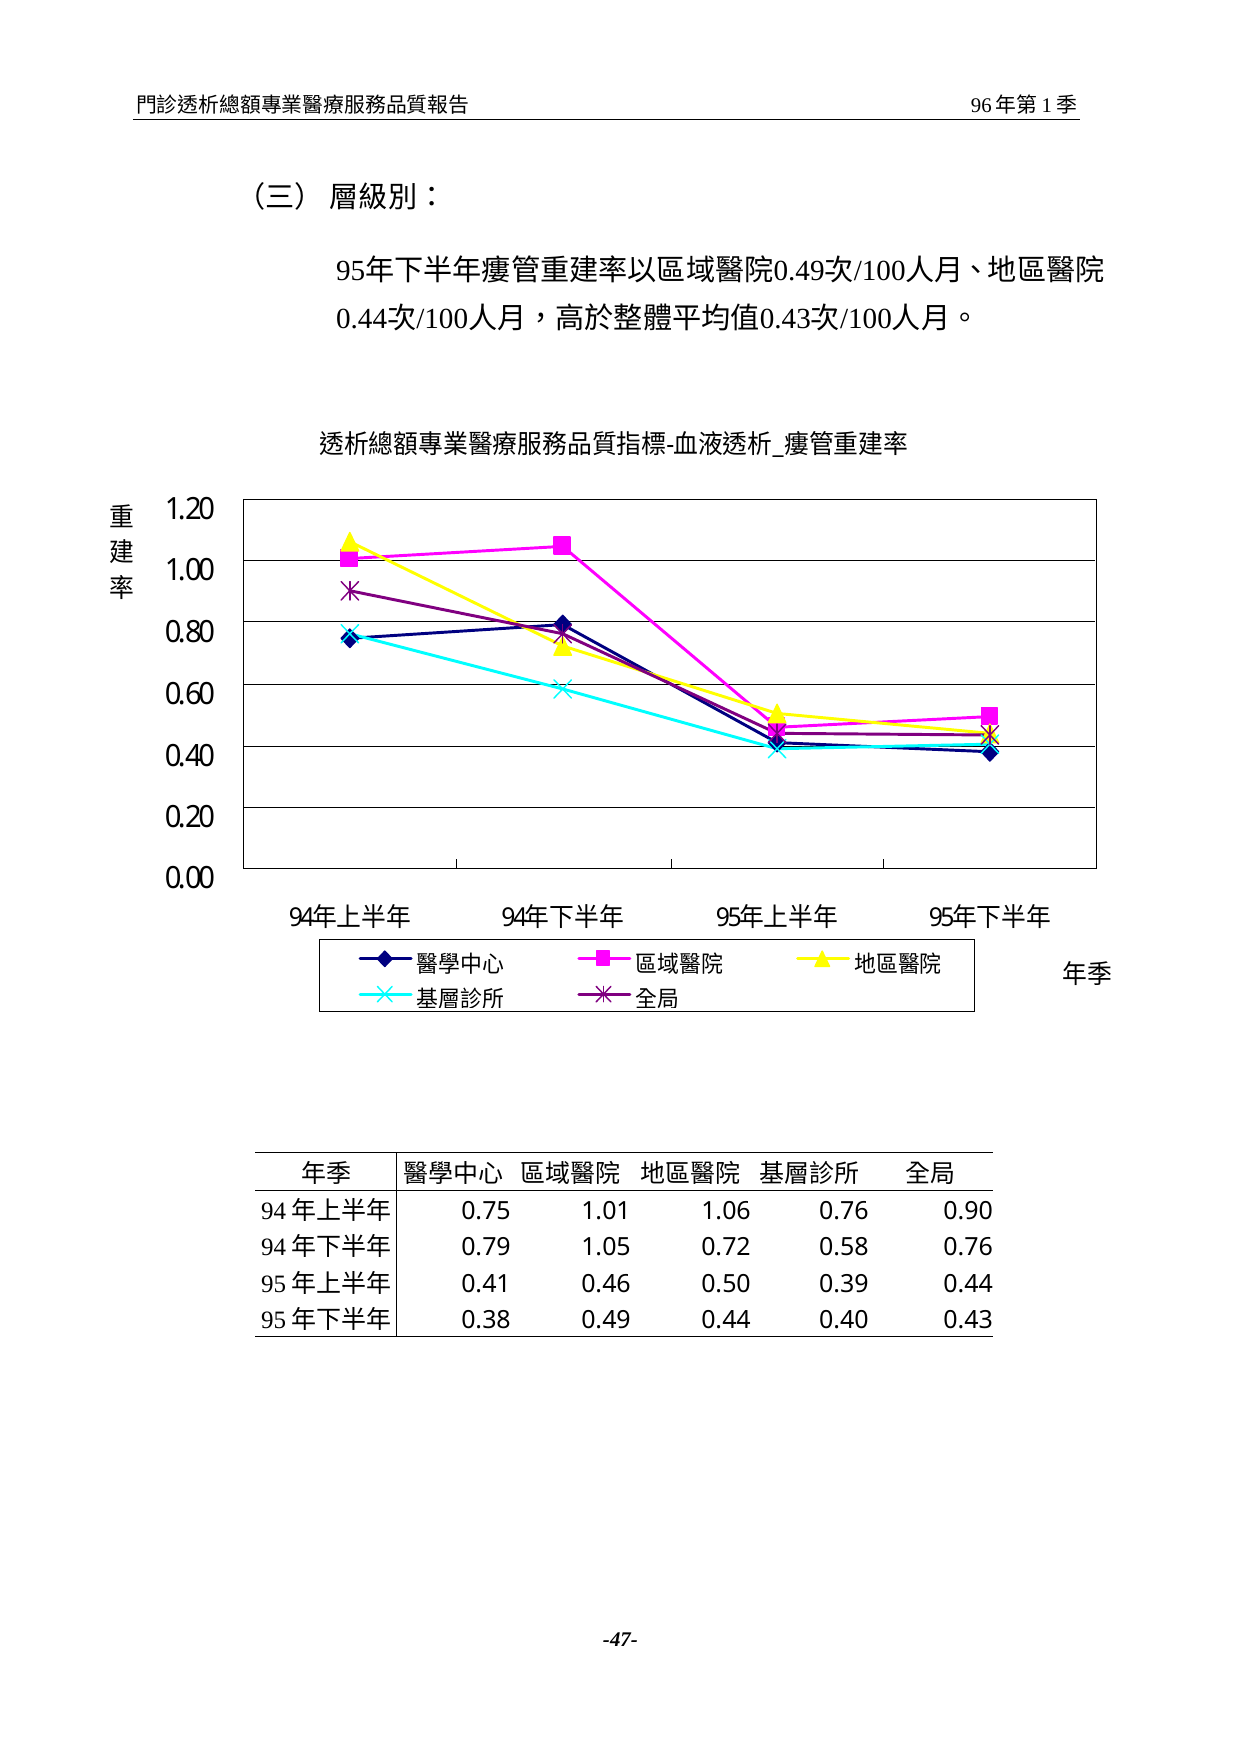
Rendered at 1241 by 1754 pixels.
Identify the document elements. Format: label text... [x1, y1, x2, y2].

table_cell 0.76 [751, 1191, 868, 1227]
table_header 年季 [255, 1153, 396, 1189]
table_cell 0.43 [869, 1299, 993, 1336]
table_header 區域醫院 [511, 1153, 631, 1189]
table_cell 0.41 [397, 1263, 511, 1299]
table_cell 1.01 [511, 1191, 631, 1227]
table_cell 0.75 [397, 1191, 511, 1227]
table_cell 0.38 [397, 1299, 511, 1336]
text 95年下半年瘻管重建率以區域醫院0.49次/100人月、地區醫院0.44次/100人月，高於整體平均值0.43次/100人月。 [336, 242, 1104, 338]
table_cell 0.49 [511, 1299, 631, 1336]
table_header 基層診所 [751, 1153, 868, 1189]
table_cell 0.39 [751, 1263, 868, 1299]
table_cell 1.06 [631, 1191, 751, 1227]
table_cell 95年下半年 [255, 1299, 396, 1336]
table_header 全局 [869, 1153, 993, 1189]
table_cell 0.50 [631, 1263, 751, 1299]
table_header 醫學中心 [397, 1153, 511, 1189]
table_header 地區醫院 [631, 1153, 751, 1189]
table_cell 1.05 [511, 1227, 631, 1263]
list 層級別： [236, 169, 1104, 217]
table_cell 94年上半年 [255, 1191, 396, 1227]
table_cell 0.58 [751, 1227, 868, 1263]
table_cell 0.72 [631, 1227, 751, 1263]
table_cell 95年上半年 [255, 1263, 396, 1299]
table_cell 0.44 [631, 1299, 751, 1336]
table_cell 0.76 [869, 1227, 993, 1263]
table_cell 94年下半年 [255, 1227, 396, 1263]
table_cell 0.44 [869, 1263, 993, 1299]
table_cell 0.90 [869, 1191, 993, 1227]
table_cell 0.46 [511, 1263, 631, 1299]
table_cell 0.79 [397, 1227, 511, 1263]
table_cell 0.40 [751, 1299, 868, 1336]
